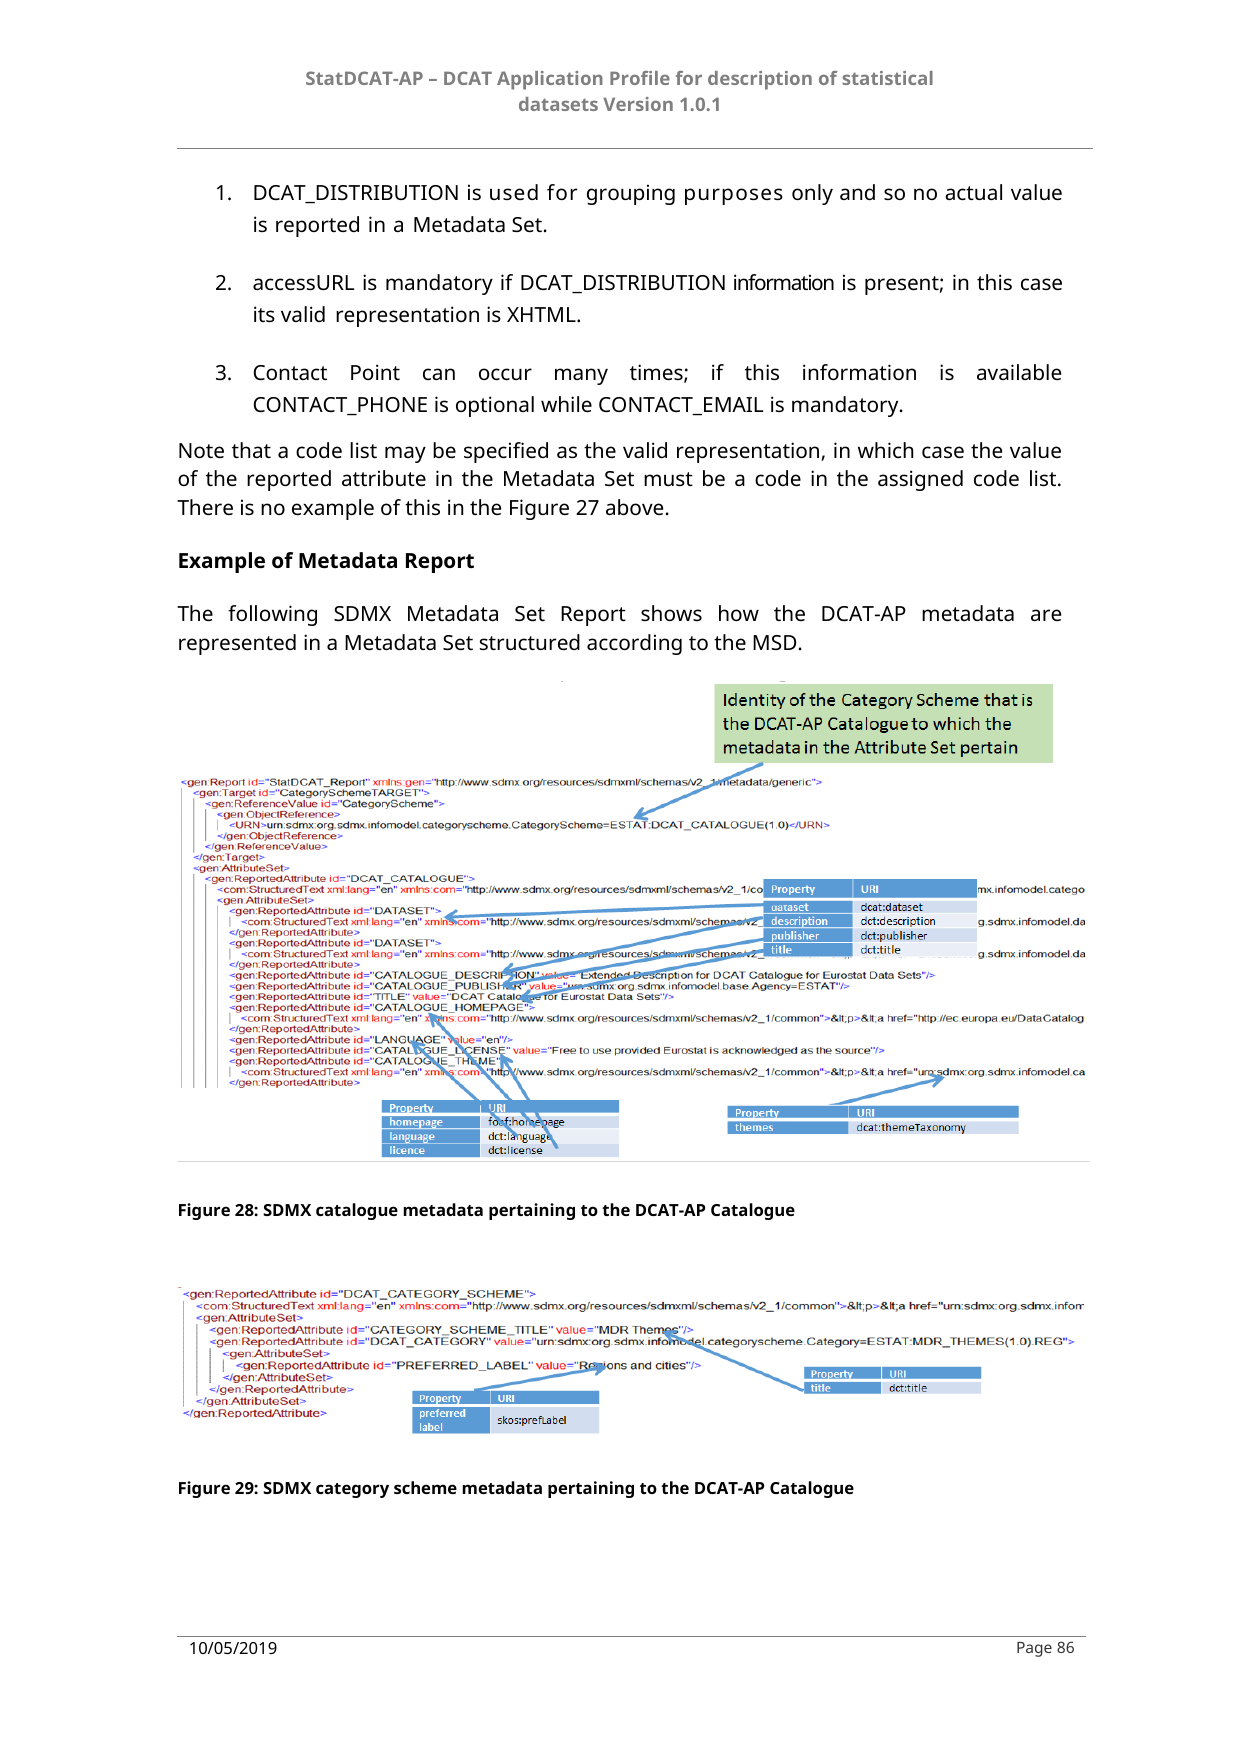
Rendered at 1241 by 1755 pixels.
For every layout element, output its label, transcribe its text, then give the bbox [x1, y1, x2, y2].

list DCAT_DISTRIBUTION is used for grouping purposes only and so no actual value is reported in a Metadata Set. [215, 178, 1063, 239]
text Figure 28: SDMX catalogue metadata pertaining to the DCAT-AP Catalogue [177, 1199, 1063, 1222]
text Note that a code list may be specified as the valid representation, in which case the value of the reported attribute in the Metadata Set must be a code in the assigned code list. There is no example of this in the Figure 27 above. [177, 436, 1063, 521]
text Figure 29: SDMX category scheme metadata pertaining to the DCAT-AP Catalogue [177, 1476, 1063, 1499]
list Contact Point can occur many times; if this information is available CONTACT_PHONE is optional while CONTACT_EMAIL is mandatory. [215, 358, 1063, 419]
list accessURL is mandatory if DCAT_DISTRIBUTION information is present; in this case its valid representation is XHTML. [215, 268, 1063, 329]
text Example of Metadata Report [177, 546, 1063, 574]
text The following SDMX Metadata Set Report shows how the DCAT-AP metadata are represented in a Metadata Set structured according to the MSD. [177, 599, 1063, 656]
